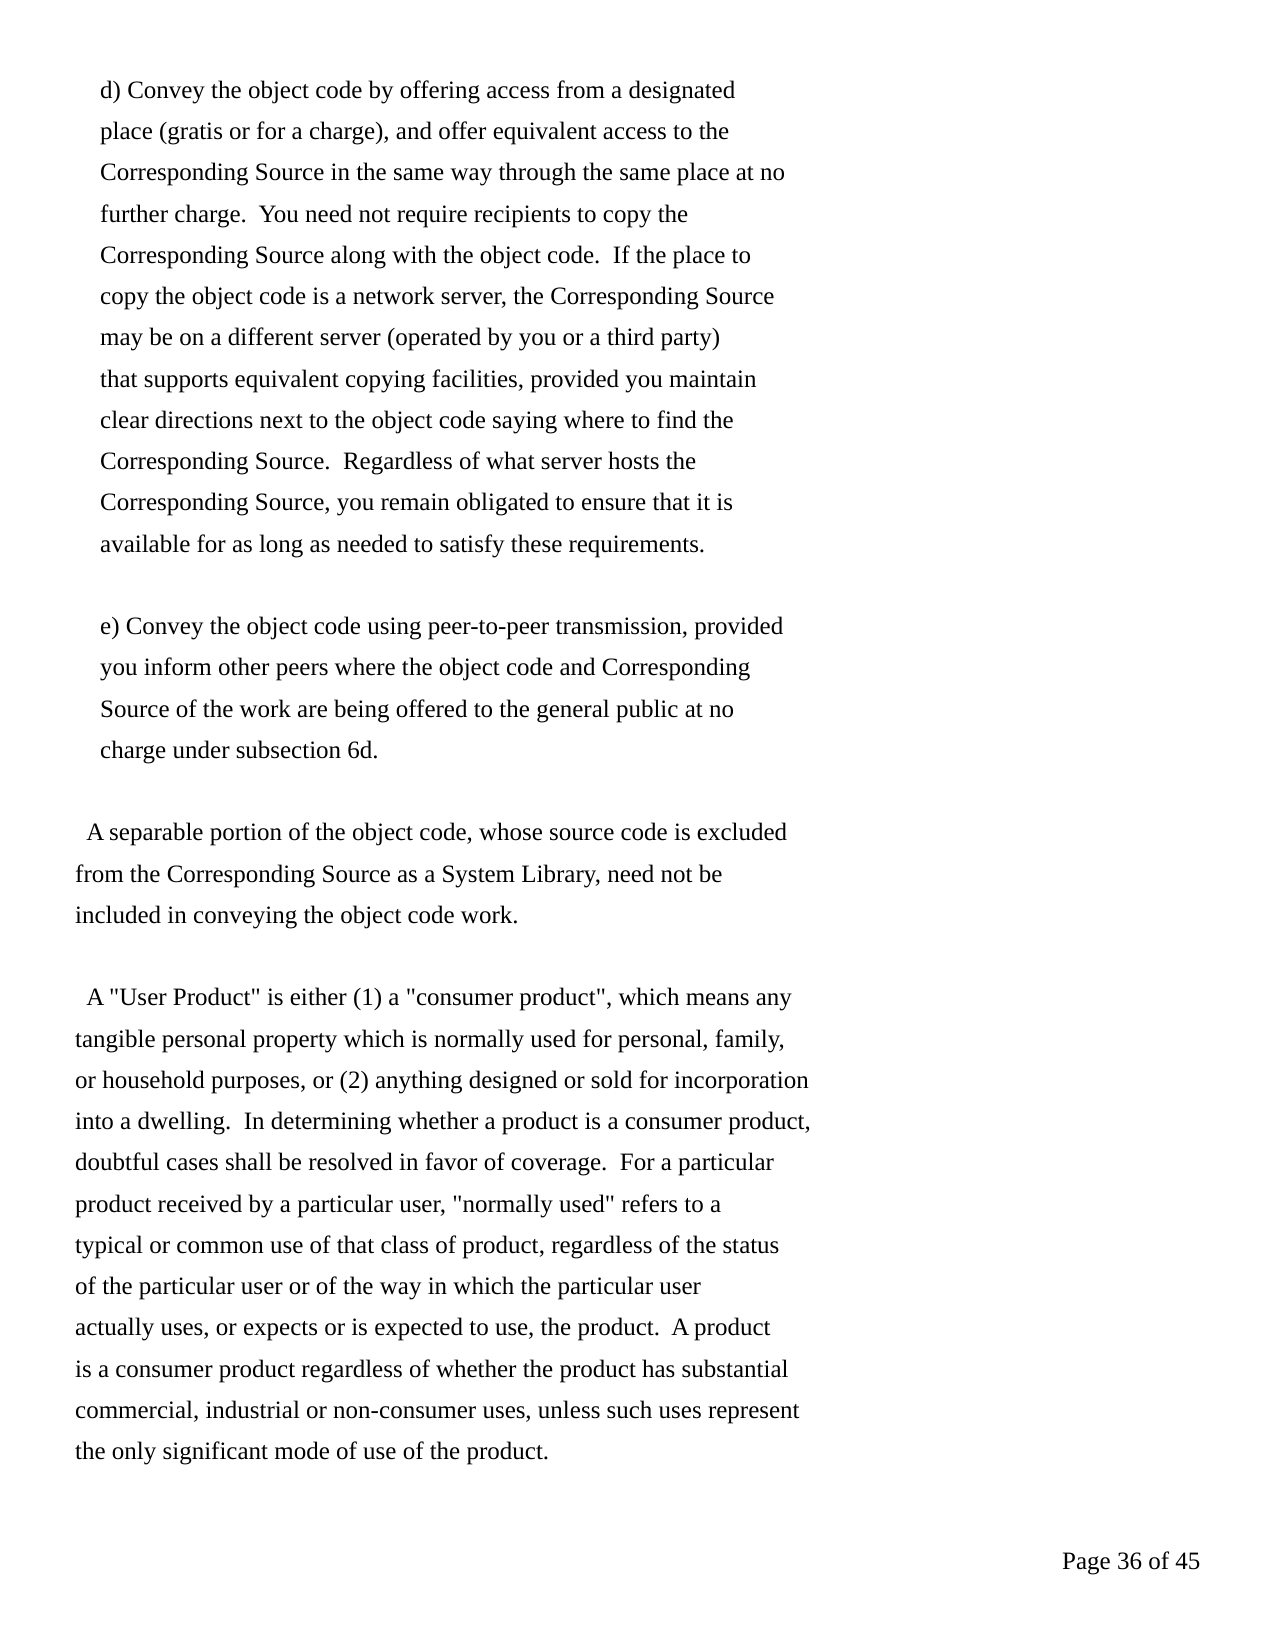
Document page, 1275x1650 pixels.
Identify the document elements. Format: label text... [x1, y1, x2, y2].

text is a consumer product regardless of whether the product has substantial [75, 1354, 1200, 1382]
text e) Convey the object code using peer-to-peer transmission, provided [75, 611, 1200, 640]
text Corresponding Source along with the object code. If the place to [75, 240, 1200, 269]
text you inform other peers where the object code and Corresponding [75, 652, 1200, 681]
text of the particular user or of the way in which the particular user [75, 1271, 1200, 1300]
text A "User Product" is either (1) a "consumer product", which means any [75, 982, 1200, 1011]
text the only significant mode of use of the product. [75, 1436, 1200, 1465]
text Corresponding Source, you remain obligated to ensure that it is [75, 487, 1200, 516]
text place (gratis or for a charge), and offer equivalent access to the [75, 116, 1200, 145]
text tangible personal property which is normally used for personal, family, [75, 1024, 1200, 1052]
text into a dwelling. In determining whether a product is a consumer product, [75, 1106, 1200, 1135]
text included in conveying the object code work. [75, 900, 1200, 929]
text doubtful cases shall be resolved in favor of coverage. For a particular [75, 1147, 1200, 1176]
text from the Corresponding Source as a System Library, need not be [75, 859, 1200, 887]
text that supports equivalent copying facilities, provided you maintain [75, 364, 1200, 392]
text Corresponding Source in the same way through the same place at no [75, 157, 1200, 186]
text Source of the work are being offered to the general public at no [75, 694, 1200, 722]
text available for as long as needed to satisfy these requirements. [75, 529, 1200, 557]
text product received by a particular user, "normally used" refers to a [75, 1189, 1200, 1217]
text clear directions next to the object code saying where to find the [75, 405, 1200, 434]
text may be on a different server (operated by you or a third party) [75, 322, 1200, 351]
text Corresponding Source. Regardless of what server hosts the [75, 446, 1200, 475]
text charge under subsection 6d. [75, 735, 1200, 764]
text further charge. You need not require recipients to copy the [75, 199, 1200, 227]
text or household purposes, or (2) anything designed or sold for incorporation [75, 1065, 1200, 1094]
text typical or common use of that class of product, regardless of the status [75, 1230, 1200, 1259]
text actually uses, or expects or is expected to use, the product. A product [75, 1312, 1200, 1341]
text d) Convey the object code by offering access from a designated [75, 75, 1200, 104]
text copy the object code is a network server, the Corresponding Source [75, 281, 1200, 310]
text commercial, industrial or non-consumer uses, unless such uses represent [75, 1395, 1200, 1424]
text A separable portion of the object code, whose source code is excluded [75, 817, 1200, 846]
